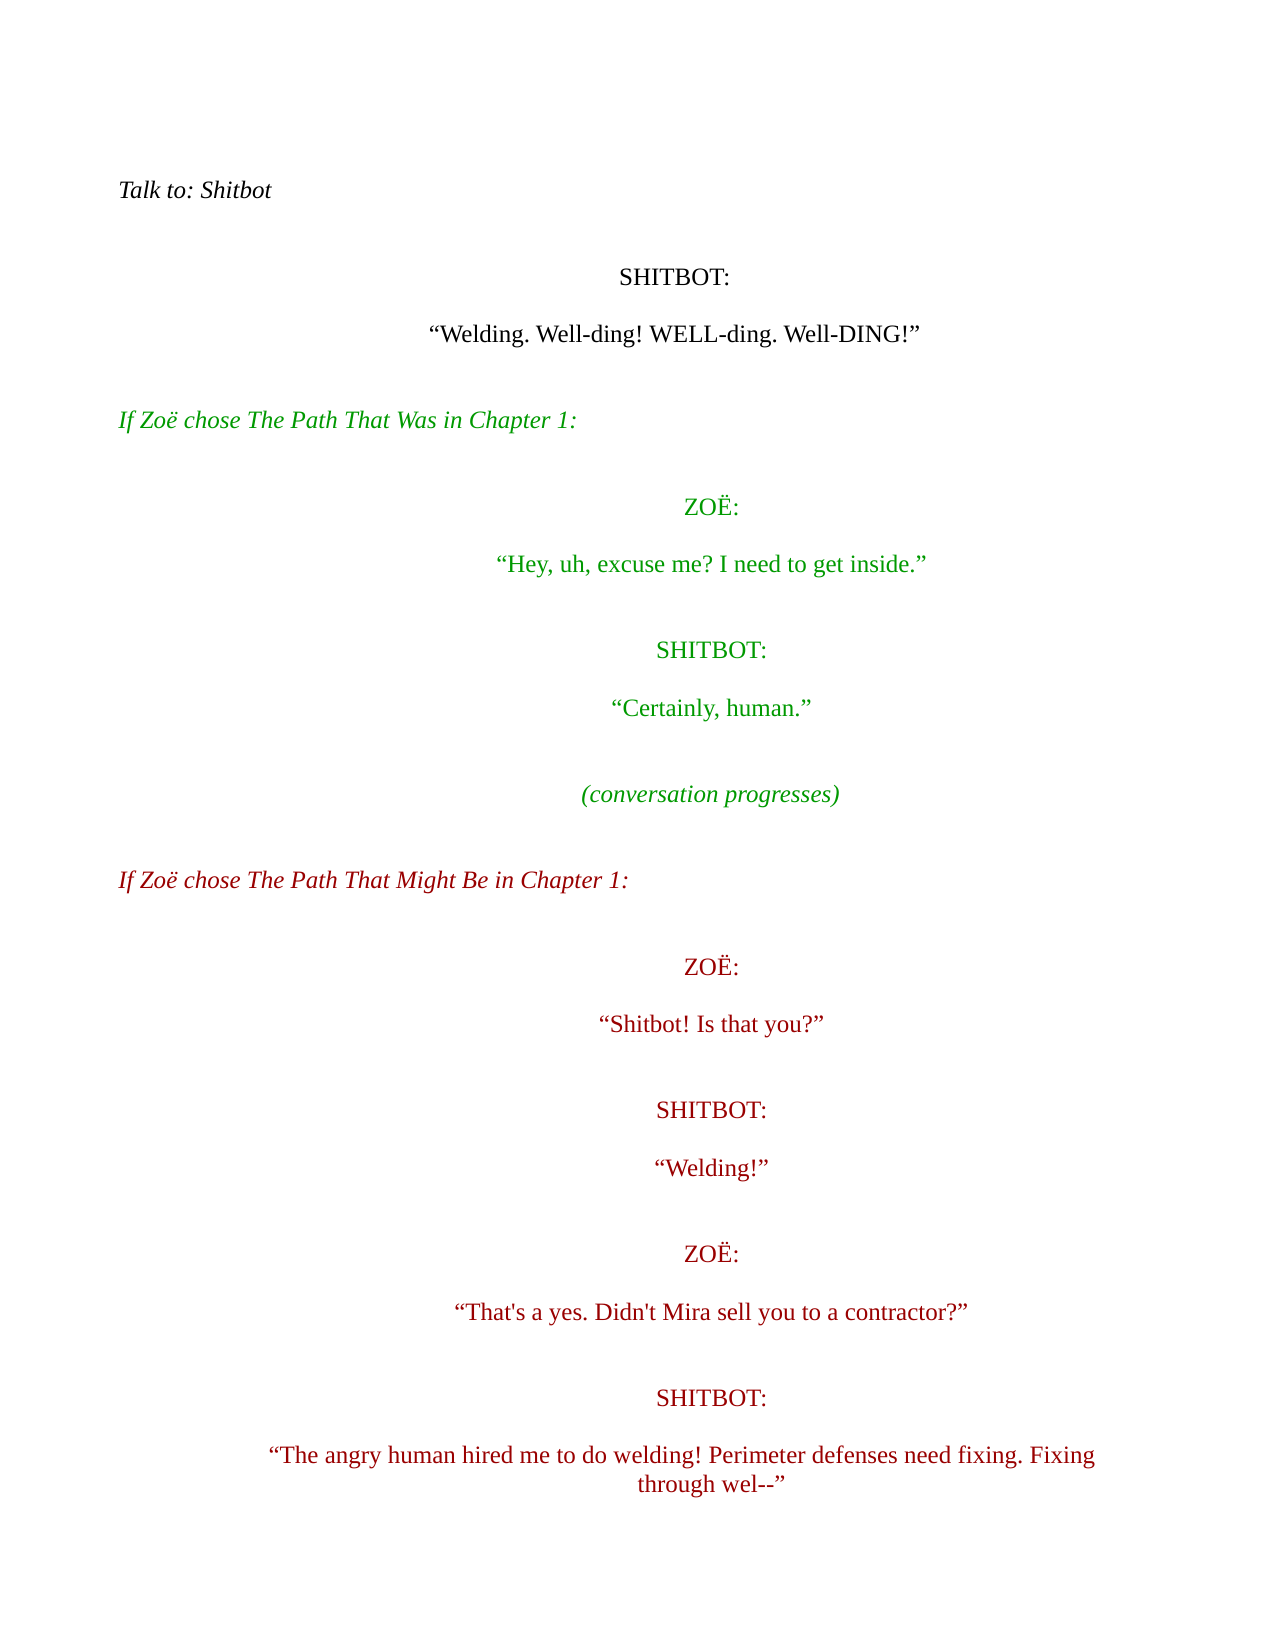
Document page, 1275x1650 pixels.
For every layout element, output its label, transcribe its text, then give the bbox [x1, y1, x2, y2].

text SHITBOT: [118, 636, 1157, 664]
text (conversation progresses) [118, 779, 1157, 808]
text ZOË: [118, 1239, 1157, 1268]
text SHITBOT: [118, 262, 1157, 291]
text “Welding!” [118, 1153, 1157, 1182]
text “Welding. Well-ding! WELL-ding. Well-DING!” [118, 319, 1157, 348]
text SHITBOT: [118, 1383, 1157, 1412]
text ZOË: [118, 952, 1157, 981]
text If Zoë chose The Path That Was in Chapter 1: [118, 406, 1157, 434]
text Talk to: Shitbot [118, 176, 1157, 204]
text “That's a yes. Didn't Mira sell you to a contractor?” [118, 1297, 1157, 1326]
text “Shitbot! Is that you?” [118, 1009, 1157, 1038]
text “Certainly, human.” [118, 693, 1157, 722]
text “The angry human hired me to do welding! Perimeter defenses need fixing. Fixing through wel--” [118, 1441, 1157, 1498]
text SHITBOT: [118, 1096, 1157, 1124]
text ZOË: [118, 492, 1157, 521]
text “Hey, uh, excuse me? I need to get inside.” [118, 549, 1157, 578]
text If Zoë chose The Path That Might Be in Chapter 1: [118, 866, 1157, 894]
